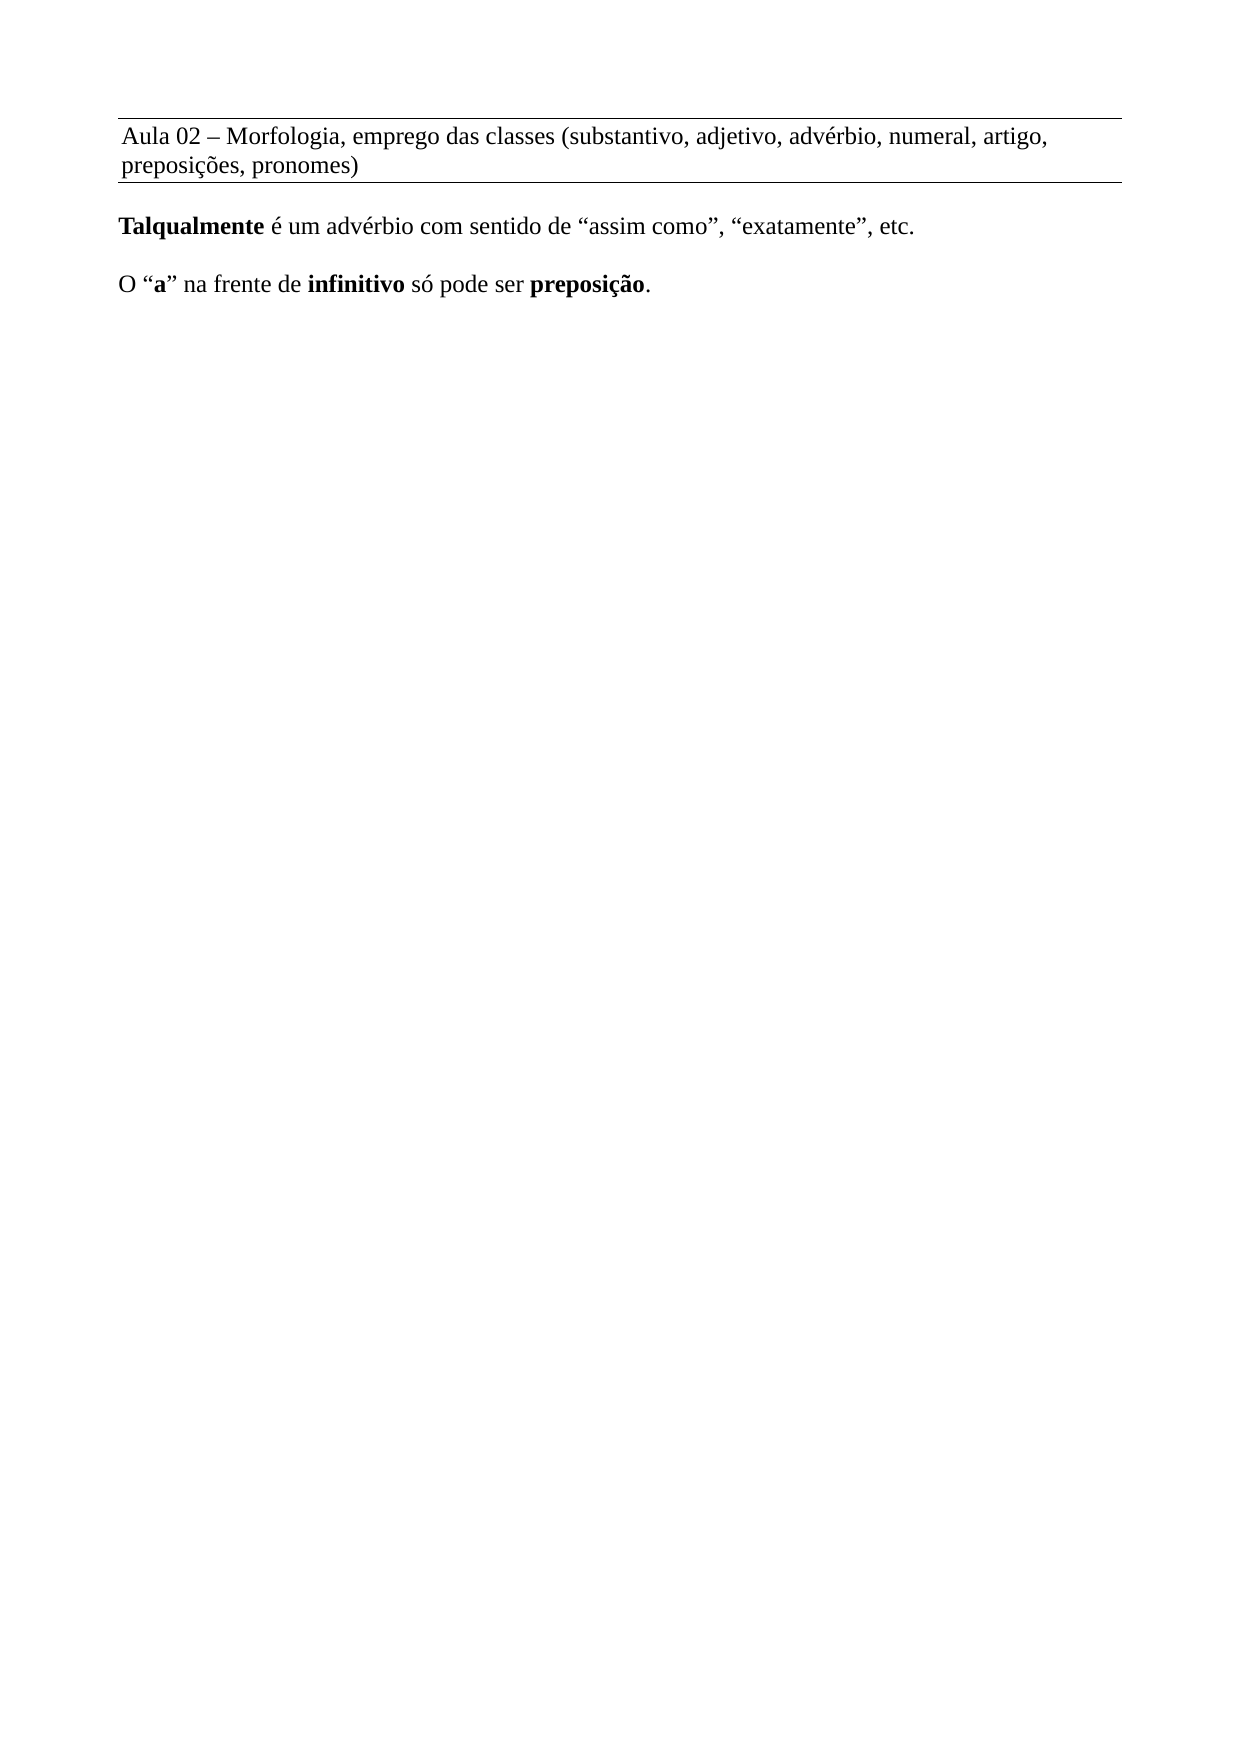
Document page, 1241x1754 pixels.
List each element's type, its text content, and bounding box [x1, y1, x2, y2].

text Talqualmente é um advérbio com sentido de “assim como”, “exatamente”, etc. [118, 211, 1122, 240]
text O “a” na frente de infinitivo só pode ser preposição. [118, 269, 1122, 298]
